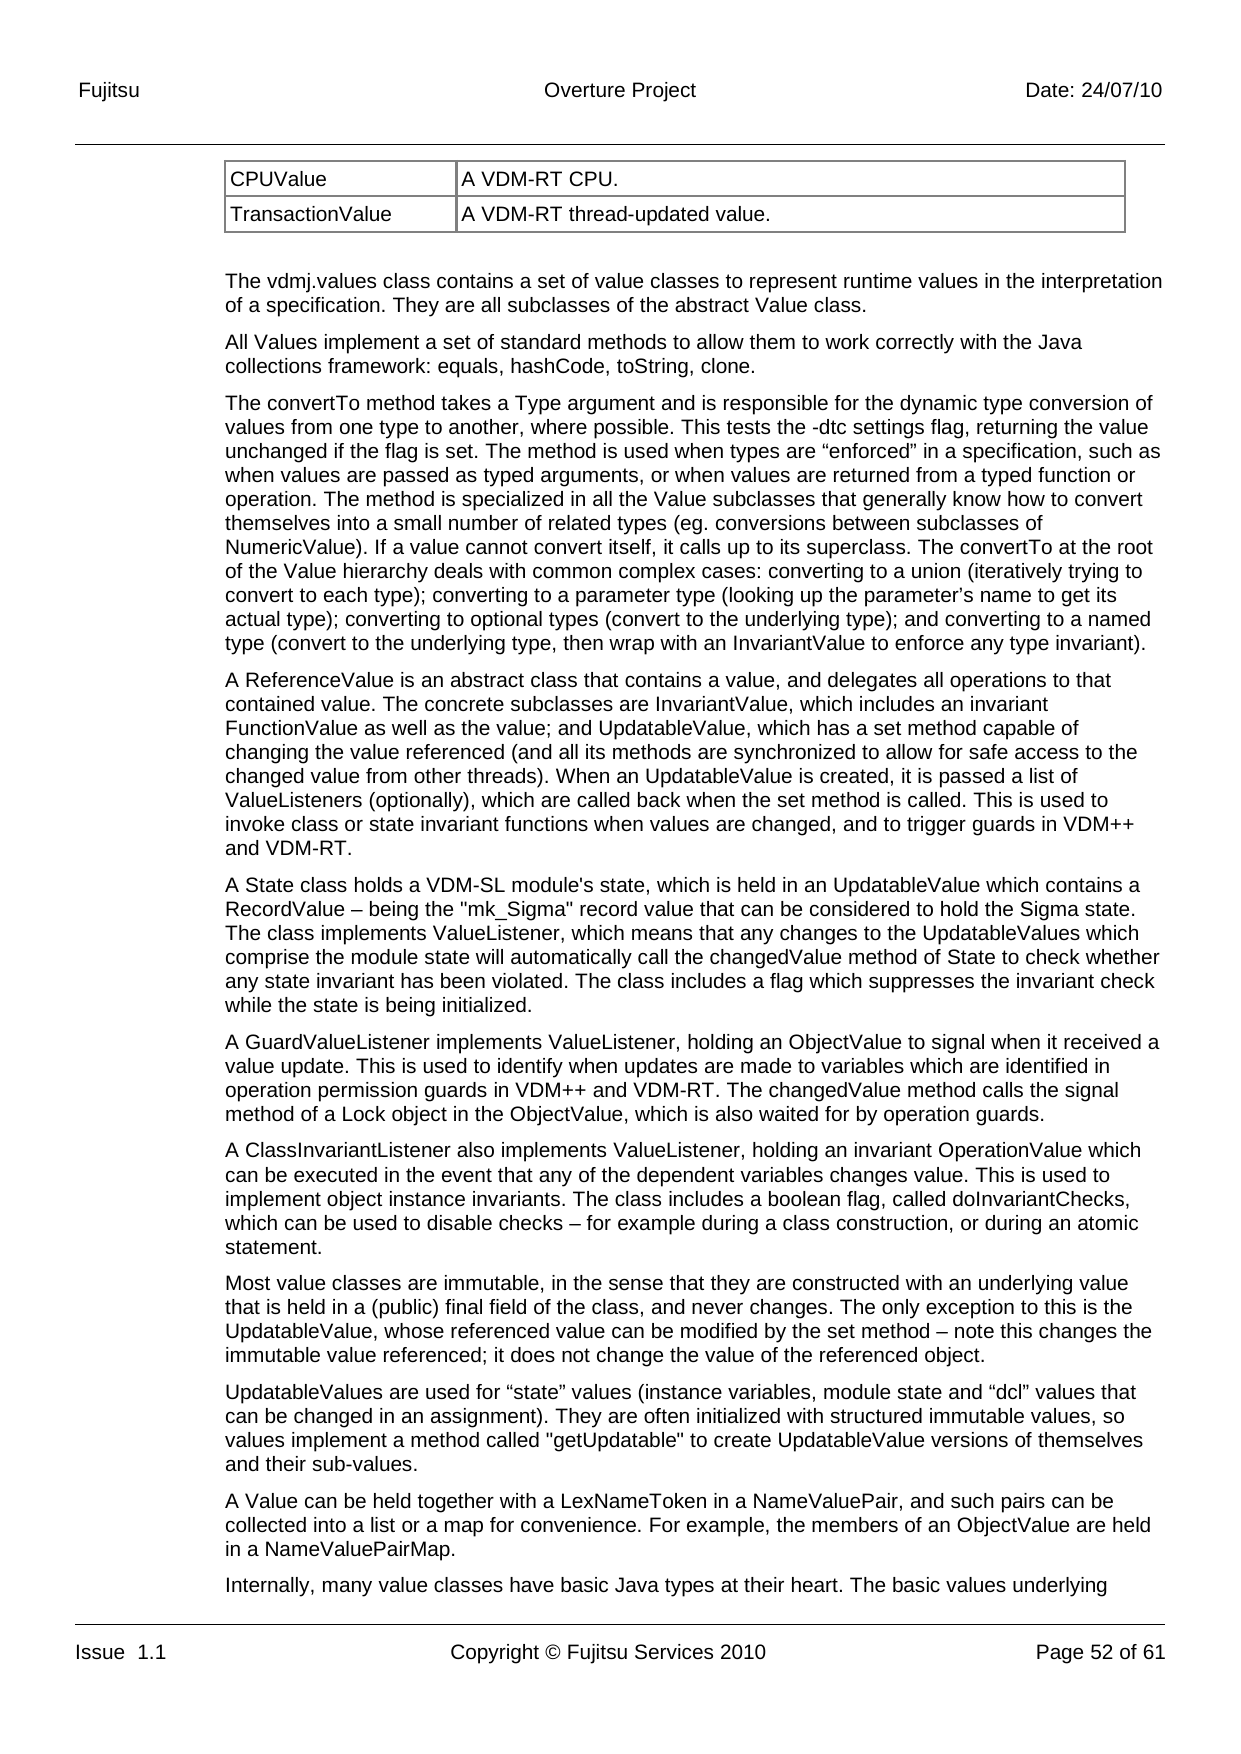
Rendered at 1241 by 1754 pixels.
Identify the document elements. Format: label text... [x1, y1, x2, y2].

text A ClassInvariantListener also implements ValueListener, holding an invariant OperationValue which can be executed in the event that any of the dependent variables changes value. This is used to implement object instance invariants. The class includes a boolean flag, called doInvariantChecks, which can be used to disable checks – for example during a class construction, or during an atomic statement. [225, 1138, 1165, 1259]
text UpdatableValues are used for “state” values (instance variables, module state and “dcl” values that can be changed in an assignment). They are often initialized with structured immutable values, so values implement a method called "getUpdatable" to create UpdatableValue versions of themselves and their sub-values. [225, 1380, 1165, 1476]
text All Values implement a set of standard methods to allow them to work correctly with the Java collections framework: equals, hashCode, toString, clone. [225, 330, 1165, 378]
text Most value classes are immutable, in the sense that they are constructed with an underlying value that is held in a (public) final field of the class, and never changes. The only exception to this is the UpdatableValue, whose referenced value can be modified by the set method – note this changes the immutable value referenced; it does not change the value of the referenced object. [225, 1271, 1165, 1367]
table_cell TransactionValue [226, 197, 455, 231]
table_cell A VDM-RT CPU. [458, 162, 1124, 195]
text A Value can be held together with a LexNameToken in a NameValuePair, and such pairs can be collected into a list or a map for convenience. For example, the members of an ObjectValue are held in a NameValuePairMap. [225, 1489, 1165, 1561]
text A ReferenceValue is an abstract class that contains a value, and delegates all operations to that contained value. The concrete subclasses are InvariantValue, which includes an invariant FunctionValue as well as the value; and UpdatableValue, which has a set method capable of changing the value referenced (and all its methods are synchronized to allow for safe access to the changed value from other threads). When an UpdatableValue is created, it is passed a list of ValueListeners (optionally), which are called back when the set method is called. This is used to invoke class or state invariant functions when values are changed, and to trigger guards in VDM++ and VDM-RT. [225, 668, 1165, 860]
text The convertTo method takes a Type argument and is responsible for the dynamic type conversion of values from one type to another, where possible. This tests the -dtc settings flag, returning the value unchanged if the flag is set. The method is used when types are “enforced” in a specification, such as when values are passed as typed arguments, or when values are returned from a typed function or operation. The method is specialized in all the Value subclasses that generally know how to convert themselves into a small number of related types (eg. conversions between subclasses of NumericValue). If a value cannot convert itself, it calls up to its superclass. The convertTo at the root of the Value hierarchy deals with common complex cases: converting to a union (iteratively trying to convert to each type); converting to a parameter type (looking up the parameter’s name to get its actual type); converting to optional types (convert to the underlying type); and converting to a named type (convert to the underlying type, then wrap with an InvariantValue to enforce any type invariant). [225, 391, 1165, 655]
text Internally, many value classes have basic Java types at their heart. The basic values underlying [225, 1573, 1165, 1597]
text The vdmj.values class contains a set of value classes to represent runtime values in the interpretation of a specification. They are all subclasses of the abstract Value class. [225, 269, 1165, 317]
table_cell A VDM-RT thread-updated value. [458, 197, 1124, 231]
text A State class holds a VDM-SL module's state, which is held in an UpdatableValue which contains a RecordValue – being the "mk_Sigma" record value that can be considered to hold the Sigma state. The class implements ValueListener, which means that any changes to the UpdatableValues which comprise the module state will automatically call the changedValue method of State to check whether any state invariant has been violated. The class includes a flag which suppresses the invariant check while the state is being initialized. [225, 873, 1165, 1017]
table_cell CPUValue [226, 162, 455, 195]
text A GuardValueListener implements ValueListener, holding an ObjectValue to signal when it received a value update. This is used to identify when updates are made to variables which are identified in operation permission guards in VDM++ and VDM-RT. The changedValue method calls the signal method of a Lock object in the ObjectValue, which is also waited for by operation guards. [225, 1030, 1165, 1126]
